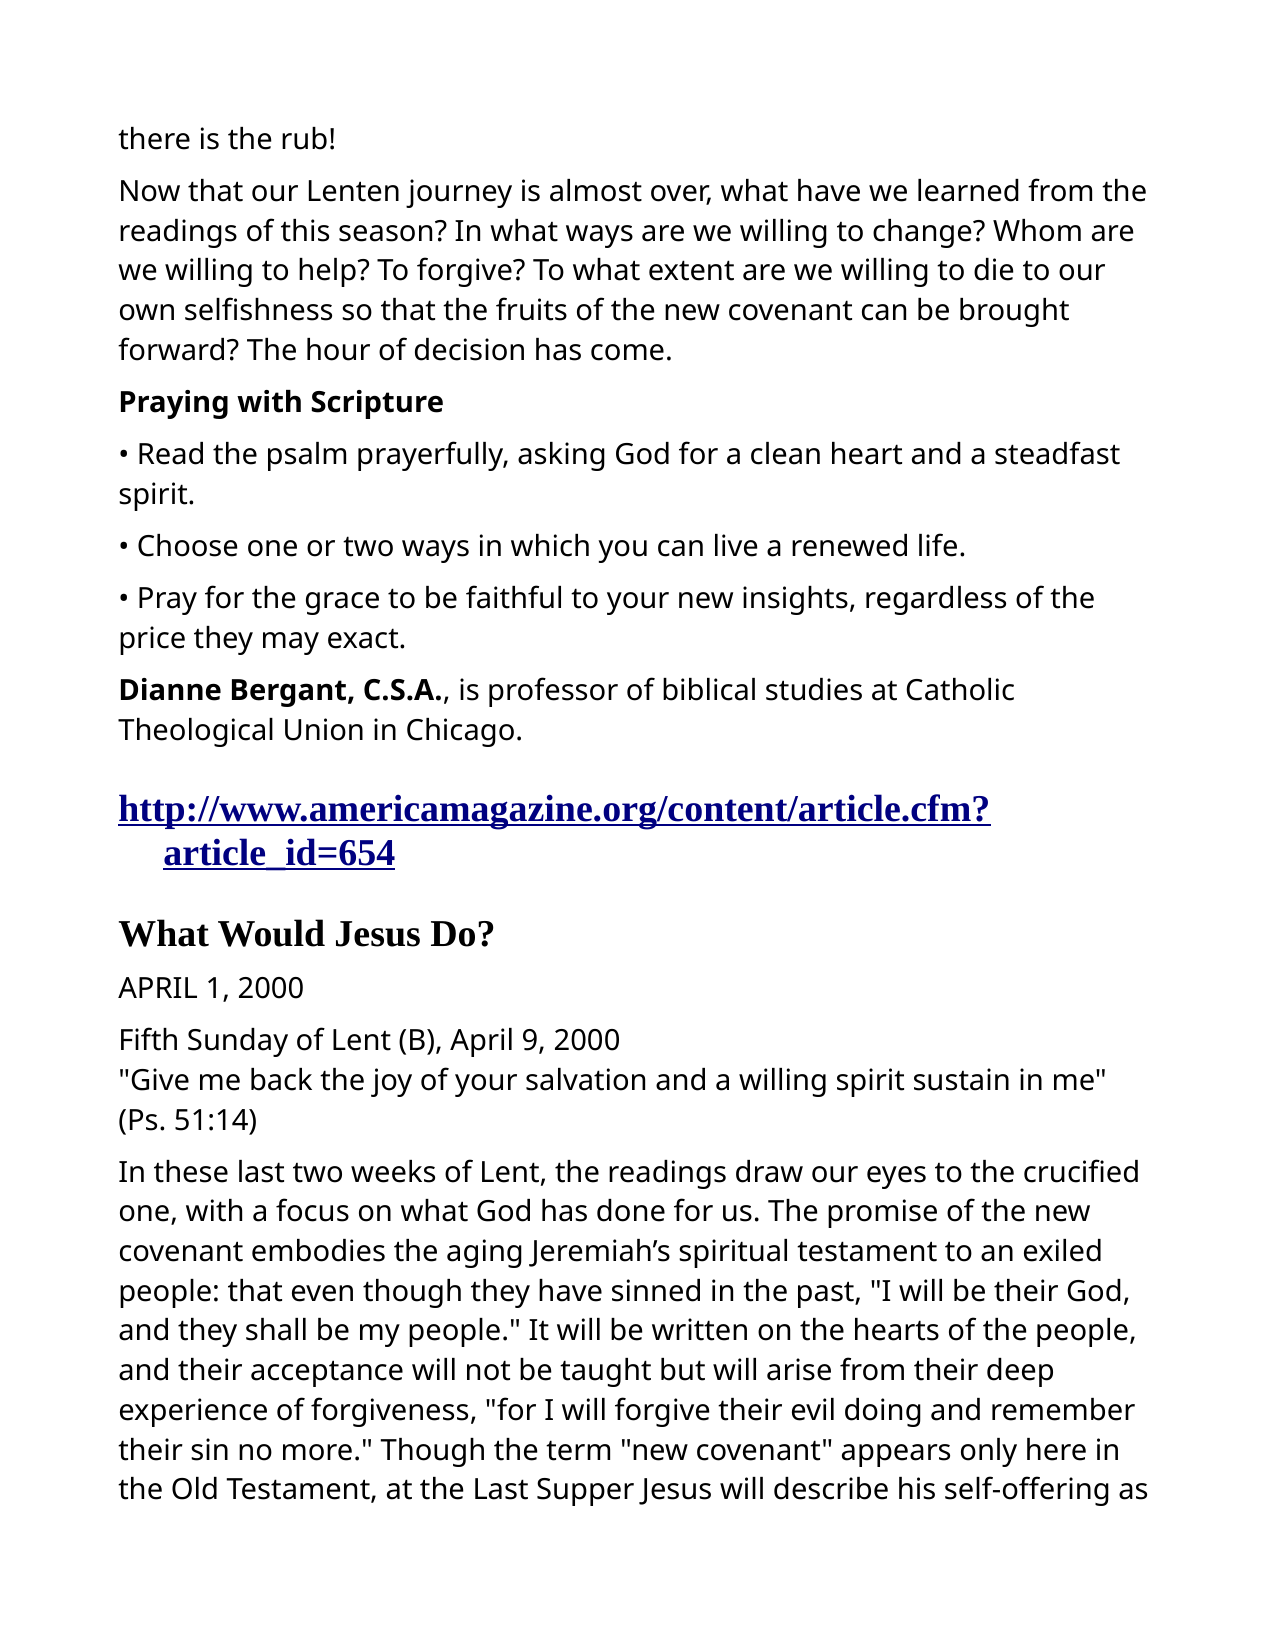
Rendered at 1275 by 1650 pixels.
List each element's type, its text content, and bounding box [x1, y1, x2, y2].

text • Read the psalm prayerfully, asking God for a clean heart and a steadfast spirit. [118, 433, 1157, 513]
text Fifth Sunday of Lent (B), April 9, 2000 "Give me back the joy of your salvation and a willing spirit sustain in me" (Ps. 51:14) [118, 1019, 1157, 1138]
text Praying with Scripture [118, 381, 1157, 421]
text In these last two weeks of Lent, the readings draw our eyes to the crucified one, with a focus on what God has done for us. The promise of the new covenant embodies the aging Jeremiah’s spiritual testament to an exiled people: that even though they have sinned in the past, "I will be their God, and they shall be my people." It will be written on the hearts of the people, and their acceptance will not be taught but will arise from their deep experience of forgiveness, "for I will forgive their evil doing and remember their sin no more." Though the term "new covenant" appears only here in the Old Testament, at the Last Supper Jesus will describe his self-offering as [118, 1151, 1157, 1508]
text there is the rub! [118, 118, 1157, 158]
text Now that our Lenten journey is almost over, what have we learned from the readings of this season? In what ways are we willing to change? Whom are we willing to help? To forgive? To what extent are we willing to die to our own selfishness so that the fruits of the new covenant can be brought forward? The hour of decision has come. [118, 170, 1157, 369]
text Dianne Bergant, C.S.A., is professor of biblical studies at Catholic Theological Union in Chicago. [118, 669, 1157, 749]
text • Pray for the grace to be faithful to your new insights, regardless of the price they may exact. [118, 577, 1157, 657]
subtitle What Would Jesus Do? [118, 911, 1157, 955]
text • Choose one or two ways in which you can live a renewed life. [118, 525, 1157, 565]
subtitle http://www.americamagazine.org/content/article.cfm?article_id=654 [118, 786, 1157, 873]
text APRIL 1, 2000 [118, 967, 1157, 1007]
